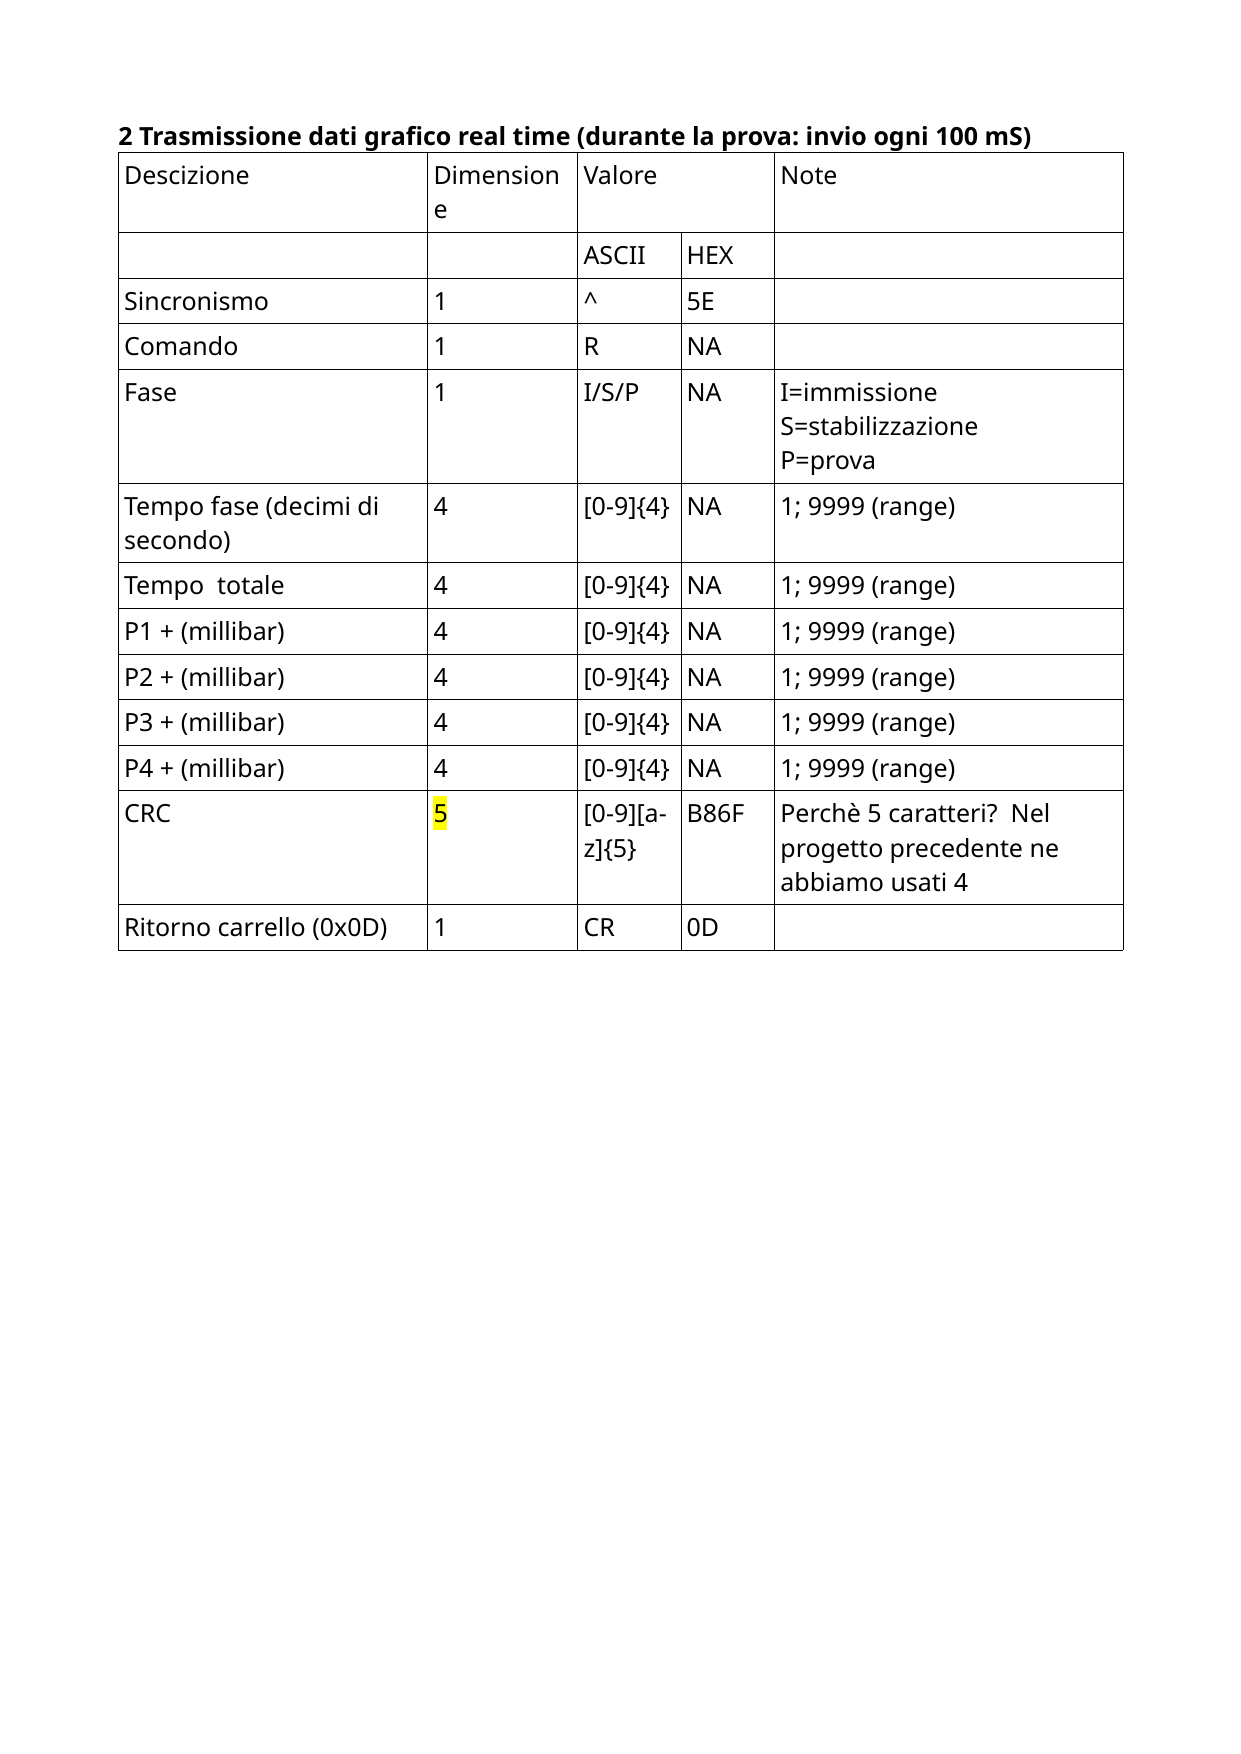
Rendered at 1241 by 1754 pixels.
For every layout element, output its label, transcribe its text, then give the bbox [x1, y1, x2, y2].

table_cell ^ [578, 279, 681, 323]
table_cell [428, 233, 577, 277]
table_cell 1 [428, 370, 577, 482]
table_cell P3 + (millibar) [119, 700, 427, 745]
text 2 Trasmissione dati grafico real time (durante la prova: invio ogni 100 mS) [118, 118, 1122, 152]
table_cell 1 [428, 905, 577, 950]
table_cell Sincronismo [119, 279, 427, 323]
table_cell B86F [682, 791, 774, 904]
table_cell 4 [428, 484, 577, 562]
table_header Dimensione [428, 153, 577, 232]
table_cell I=immissione S=stabilizzazione P=prova [775, 370, 1123, 482]
table_cell 4 [428, 563, 577, 608]
table_cell NA [682, 655, 774, 699]
table_cell NA [682, 370, 774, 482]
table_cell NA [682, 563, 774, 608]
table_cell 1; 9999 (range) [775, 700, 1123, 745]
table_cell 5 [428, 791, 577, 904]
table_cell [775, 324, 1123, 369]
table_cell 1 [428, 279, 577, 323]
table_cell Tempo totale [119, 563, 427, 608]
table_cell 5E [682, 279, 774, 323]
table_cell NA [682, 609, 774, 653]
table_cell Fase [119, 370, 427, 482]
table_cell Comando [119, 324, 427, 369]
table_cell 4 [428, 609, 577, 653]
table_cell [0-9]{4} [578, 484, 681, 562]
table_cell [775, 905, 1123, 950]
table_cell 1; 9999 (range) [775, 655, 1123, 699]
table_cell CRC [119, 791, 427, 904]
table_header Note [775, 153, 1123, 232]
table_cell [0-9]{4} [578, 700, 681, 745]
table_cell HEX [682, 233, 774, 277]
table_cell P4 + (millibar) [119, 746, 427, 790]
table_cell [775, 279, 1123, 323]
table_cell P1 + (millibar) [119, 609, 427, 653]
table_cell Tempo fase (decimi di secondo) [119, 484, 427, 562]
table_header Valore [578, 153, 774, 232]
table_cell 1; 9999 (range) [775, 563, 1123, 608]
table_cell NA [682, 746, 774, 790]
table_cell Perchè 5 caratteri? Nel progetto precedente ne abbiamo usati 4 [775, 791, 1123, 904]
table_cell 0D [682, 905, 774, 950]
table_cell [0-9]{4} [578, 746, 681, 790]
table_cell [0-9][a-z]{5} [578, 791, 681, 904]
table_cell [0-9]{4} [578, 609, 681, 653]
table_cell ASCII [578, 233, 681, 277]
table_cell NA [682, 484, 774, 562]
table_cell P2 + (millibar) [119, 655, 427, 699]
table_cell 1 [428, 324, 577, 369]
table_cell Ritorno carrello (0x0D) [119, 905, 427, 950]
table_header Descizione [119, 153, 427, 232]
table_cell R [578, 324, 681, 369]
table_cell [775, 233, 1123, 277]
table_cell 4 [428, 700, 577, 745]
table_cell 1; 9999 (range) [775, 609, 1123, 653]
table_cell 4 [428, 655, 577, 699]
table_cell I/S/P [578, 370, 681, 482]
table_cell CR [578, 905, 681, 950]
table_cell NA [682, 700, 774, 745]
table_cell NA [682, 324, 774, 369]
table_cell [119, 233, 427, 277]
table_cell [0-9]{4} [578, 563, 681, 608]
table_cell [0-9]{4} [578, 655, 681, 699]
table_cell 1; 9999 (range) [775, 484, 1123, 562]
table_cell 4 [428, 746, 577, 790]
table_cell 1; 9999 (range) [775, 746, 1123, 790]
